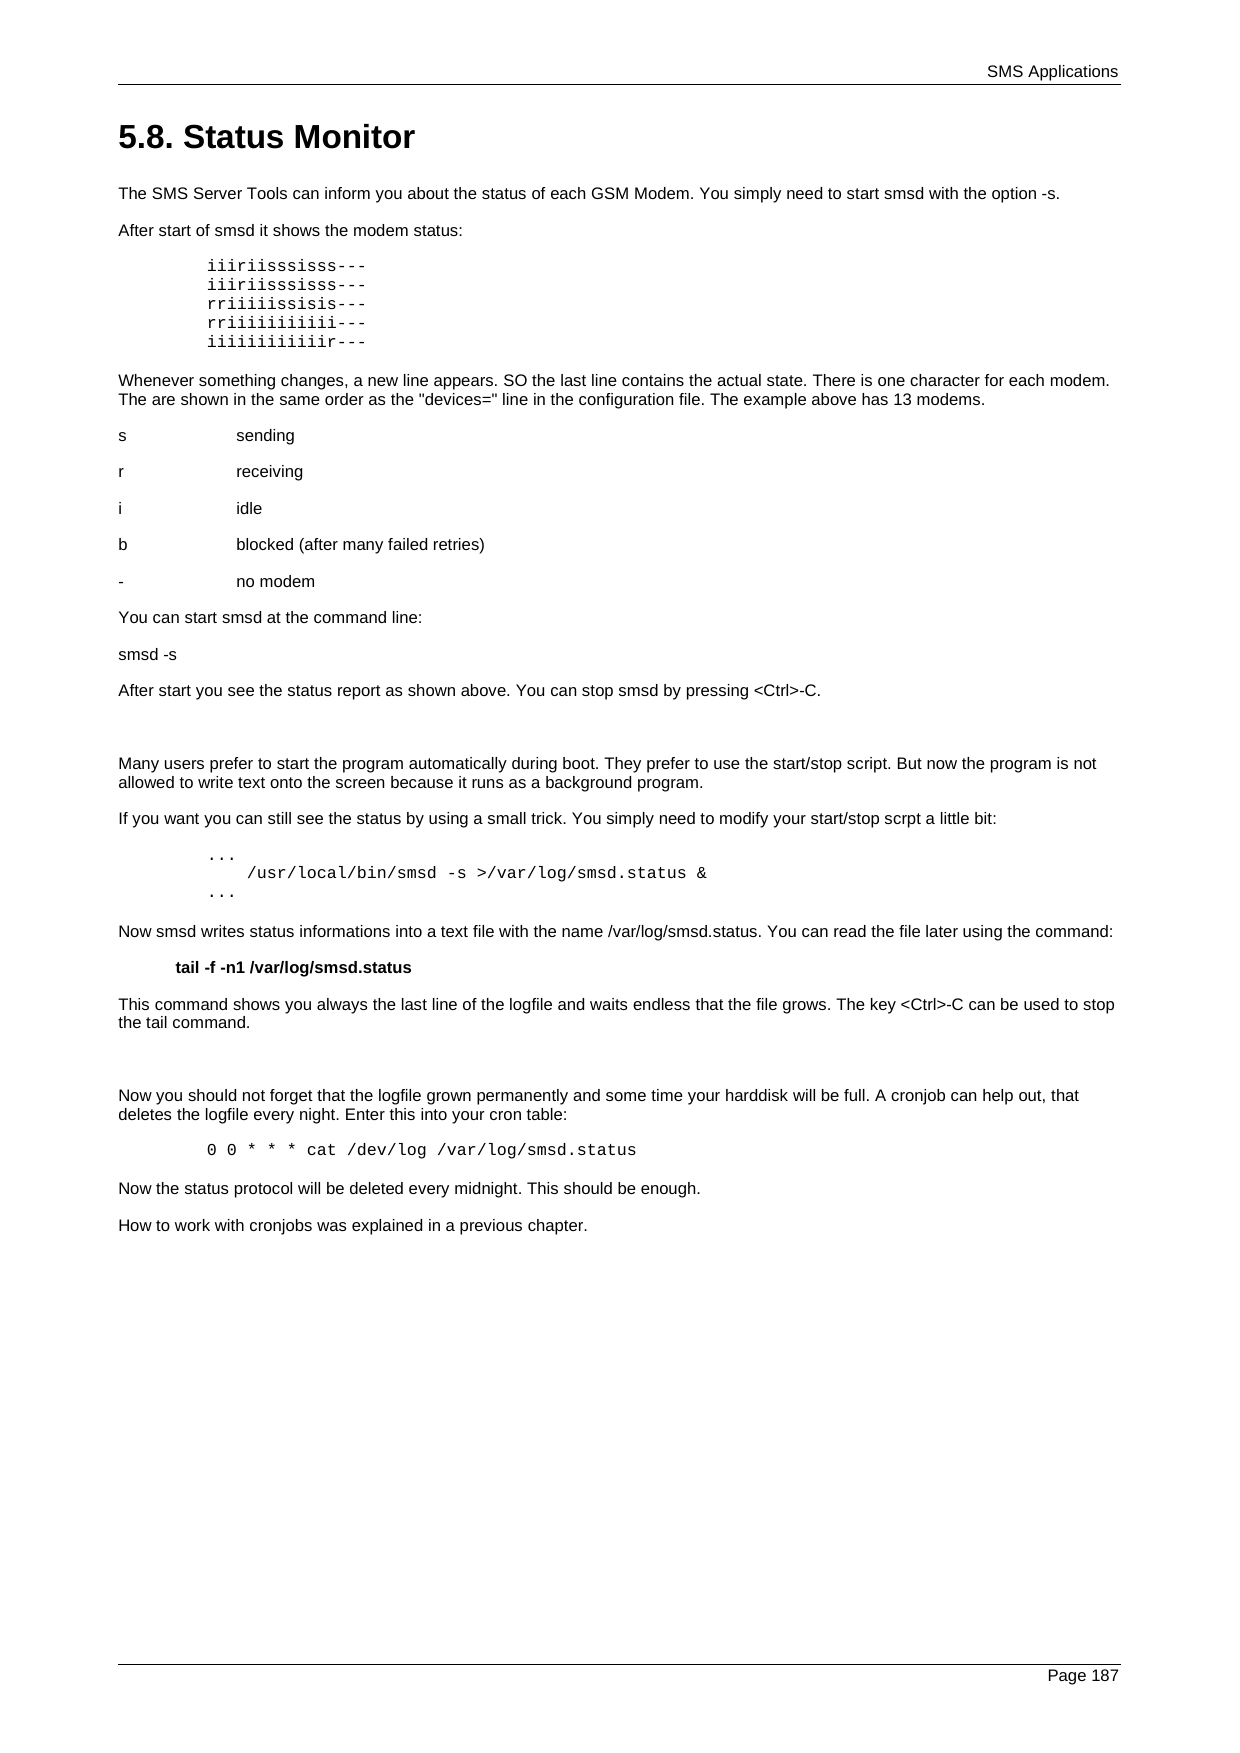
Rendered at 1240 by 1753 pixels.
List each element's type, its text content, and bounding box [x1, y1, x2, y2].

text 0 0 * * * cat /dev/log /var/log/smsd.status [207, 1142, 1121, 1161]
text Now the status protocol will be deleted every midnight. This should be enough. [118, 1179, 1121, 1198]
text smsd -s [118, 645, 1121, 664]
subtitle Status Monitor [118, 118, 1121, 155]
text ... /usr/local/bin/smsd -s >/var/log/smsd.status & ... [207, 846, 1121, 903]
text After start you see the status report as shown above. You can stop smsd by pressing <Ctrl>-C. [118, 681, 1121, 700]
text If you want you can still see the status by using a small trick. You simply need to modify your start/stop scrpt a little bit: [118, 809, 1121, 828]
text Whenever something changes, a new line appears. SO the last line contains the actual state. There is one character for each modem. The are shown in the same order as the "devices=" line in the configuration file. The example above has 13 modems. [118, 371, 1121, 408]
text How to work with cronjobs was explained in a previous chapter. [118, 1216, 1121, 1235]
text iiiriisssisss--- iiiriisssisss--- rriiiiissisis--- rriiiiiiiiiii--- iiiiiiiiiiiir--- [207, 257, 1121, 352]
text Many users prefer to start the program automatically during boot. They prefer to use the start/stop script. But now the program is not allowed to write text onto the screen because it runs as a background program. [118, 754, 1121, 792]
text You can start smsd at the command line: [118, 608, 1121, 627]
text Now you should not forget that the logfile grown permanently and some time your harddisk will be full. A cronjob can help out, that deletes the logfile every night. Enter this into your cron table: [118, 1086, 1121, 1124]
text s sending [118, 426, 1121, 445]
text This command shows you always the last line of the logfile and waits endless that the file grows. The key <Ctrl>-C can be used to stop the tail command. [118, 995, 1121, 1032]
text i idle [118, 499, 1121, 518]
text r receiving [118, 463, 1121, 481]
text After start of smsd it shows the modem status: [118, 221, 1121, 240]
text The SMS Server Tools can inform you about the status of each GSM Modem. You simply need to start smsd with the option -s. [118, 184, 1121, 203]
text Now smsd writes status informations into a text file with the name /var/log/smsd.status. You can read the file later using the command: [118, 922, 1121, 941]
text tail -f -n1 /var/log/smsd.status [175, 958, 1121, 977]
text - no modem [118, 572, 1121, 591]
text b blocked (after many failed retries) [118, 536, 1121, 554]
